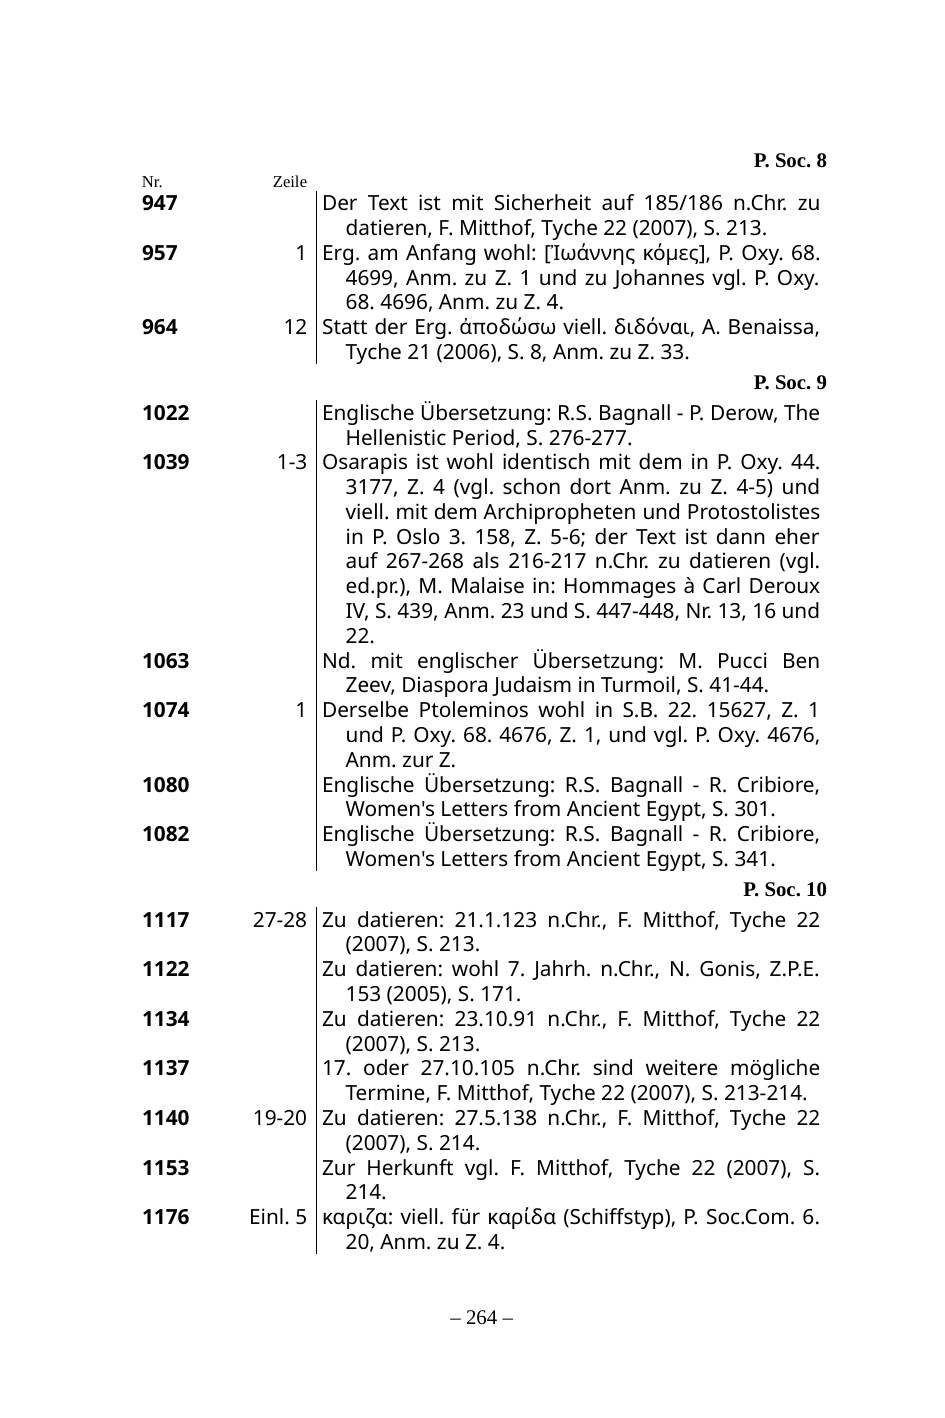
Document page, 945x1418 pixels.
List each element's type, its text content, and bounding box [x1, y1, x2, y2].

table_cell 12 [224, 315, 316, 364]
table_header 27-28 [224, 907, 316, 957]
table_cell 1074 [136, 698, 224, 772]
table_cell Zur Herkunft vgl. F. Mitthof, Tyche 22 (2007), S. 214. [317, 1155, 827, 1205]
table_cell 957 [136, 240, 224, 315]
table_cell 1039 [136, 450, 224, 648]
table_header Zu datieren: 21.1.123 n.Chr., F. Mitthof, Tyche 22 (2007), S. 213. [317, 907, 827, 957]
table_cell 1082 [136, 822, 316, 871]
table_cell Osarapis ist wohl identisch mit dem in P. Oxy. 44. 3177, Z. 4 (vgl. schon dort Anm. zu Z. 4-5) und viell. mit dem Archipropheten und Protostolistes in P. Oslo 3. 158, Z. 5-6; der Text ist dann eher auf 267-268 als 216-217 n.Chr. zu datieren (vgl. ed.pr.), M. Malaise in: Hommages à Carl Deroux IV, S. 439, Anm. 23 und S. 447-448, Nr. 13, 16 und 22. [317, 450, 827, 648]
table_cell Der Text ist mit Sicherheit auf 185/186 n.Chr. zu datieren, F. Mitthof, Tyche 22 (2007), S. 213. [317, 191, 827, 240]
table_cell 1 [224, 698, 316, 772]
table_cell 1140 [136, 1106, 224, 1155]
table_cell 1122 [136, 957, 316, 1006]
table_cell 1153 [136, 1155, 316, 1205]
subtitle P. Soc. 10 [136, 877, 827, 901]
table_cell 1134 [136, 1006, 316, 1056]
table_header Englische Übersetzung: R.S. Bagnall - P. Derow, The Hellenistic Period, S. 276-277. [317, 400, 827, 450]
subtitle P. Soc. 9 [136, 370, 827, 394]
table_header 1117 [136, 907, 224, 957]
table_cell 947 [136, 191, 316, 240]
table_cell 17. oder 27.10.105 n.Chr. sind weitere mögliche Termine, F. Mitthof, Tyche 22 (2007), S. 213-214. [317, 1056, 827, 1106]
table_cell 1176 [136, 1205, 224, 1254]
table_cell Erg. am Anfang wohl: [Ἰωάννης κόμες], P. Oxy. 68. 4699, Anm. zu Z. 1 und zu Johannes vgl. P. Oxy. 68. 4696, Anm. zu Z. 4. [317, 240, 827, 315]
table_cell Einl. 5 [224, 1205, 316, 1254]
table_cell Zu datieren: wohl 7. Jahrh. n.Chr., N. Gonis, Z.P.E. 153 (2005), S. 171. [317, 957, 827, 1006]
table_cell 19-20 [224, 1106, 316, 1155]
table_cell 1063 [136, 648, 316, 698]
table_cell 1-3 [224, 450, 316, 648]
table_header 1022 [136, 400, 316, 450]
table_cell Statt der Erg. ἀποδώσω viell. διδόναι, A. Benaissa, Tyche 21 (2006), S. 8, Anm. zu Z. 33. [317, 315, 827, 364]
table_cell καριζα: viell. für καρίδα (Schiffstyp), P. Soc.Com. 6. 20, Anm. zu Z. 4. [317, 1205, 827, 1254]
table_cell Zu datieren: 27.5.138 n.Chr., F. Mitthof, Tyche 22 (2007), S. 214. [317, 1106, 827, 1155]
table_cell 1137 [136, 1056, 316, 1106]
table_cell 964 [136, 315, 224, 364]
table_cell Zu datieren: 23.10.91 n.Chr., F. Mitthof, Tyche 22 (2007), S. 213. [317, 1006, 827, 1056]
table_cell Englische Übersetzung: R.S. Bagnall - R. Cribiore, Women's Letters from Ancient Egypt, S. 301. [317, 772, 827, 822]
table_cell Derselbe Ptoleminos wohl in S.B. 22. 15627, Z. 1 und P. Oxy. 68. 4676, Z. 1, und vgl. P. Oxy. 4676, Anm. zur Z. [317, 698, 827, 772]
table_cell Nd. mit englischer Übersetzung: M. Pucci Ben Zeev, Diaspora Judaism in Turmoil, S. 41-44. [317, 648, 827, 698]
table_cell 1080 [136, 772, 316, 822]
table_cell 1 [224, 240, 316, 315]
table_cell Englische Übersetzung: R.S. Bagnall - R. Cribiore, Women's Letters from Ancient Egypt, S. 341. [317, 822, 827, 871]
